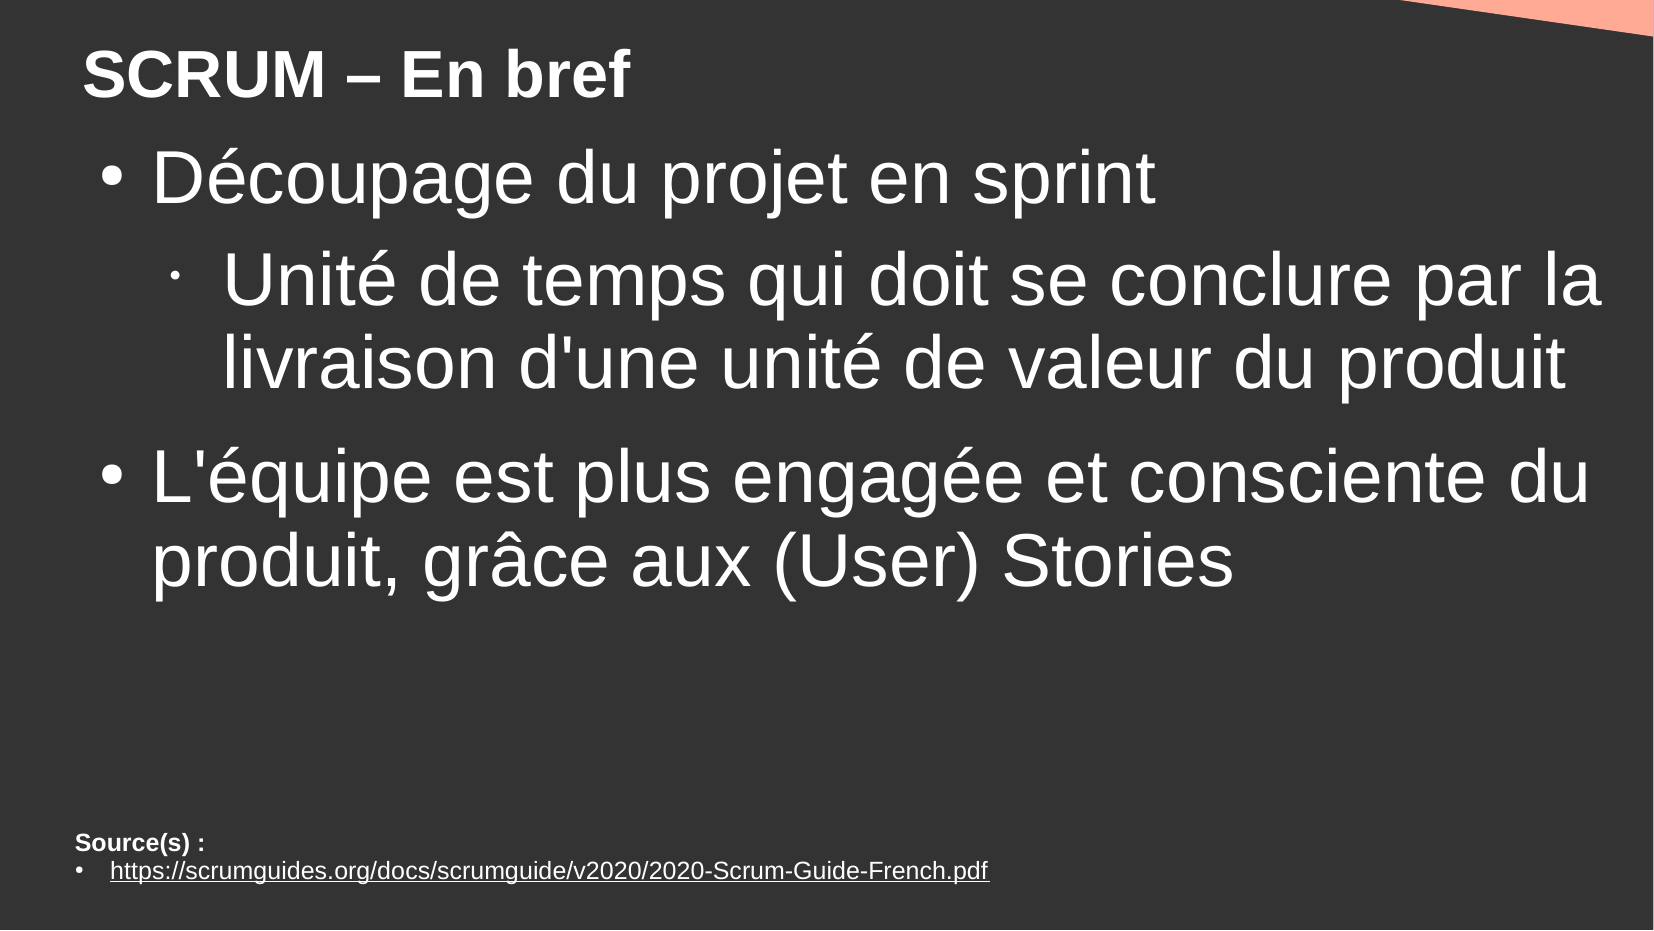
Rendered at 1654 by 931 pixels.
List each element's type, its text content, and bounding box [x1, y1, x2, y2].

text_box [1399, 0, 1654, 37]
text_box Source(s) : https://scrumguides.org/docs/scrumguide/v2020/2020-Scrum-Guide-French.pdf [60, 821, 1546, 921]
list Découpage du projet en sprint Unité de temps qui doit se conclure par la livraison d'une unité de valeur du produit L'équipe est plus engagée et consciente du produit, grâce aux (User) Stories [80, 135, 1620, 777]
title SCRUM – En bref [82, 37, 1571, 122]
